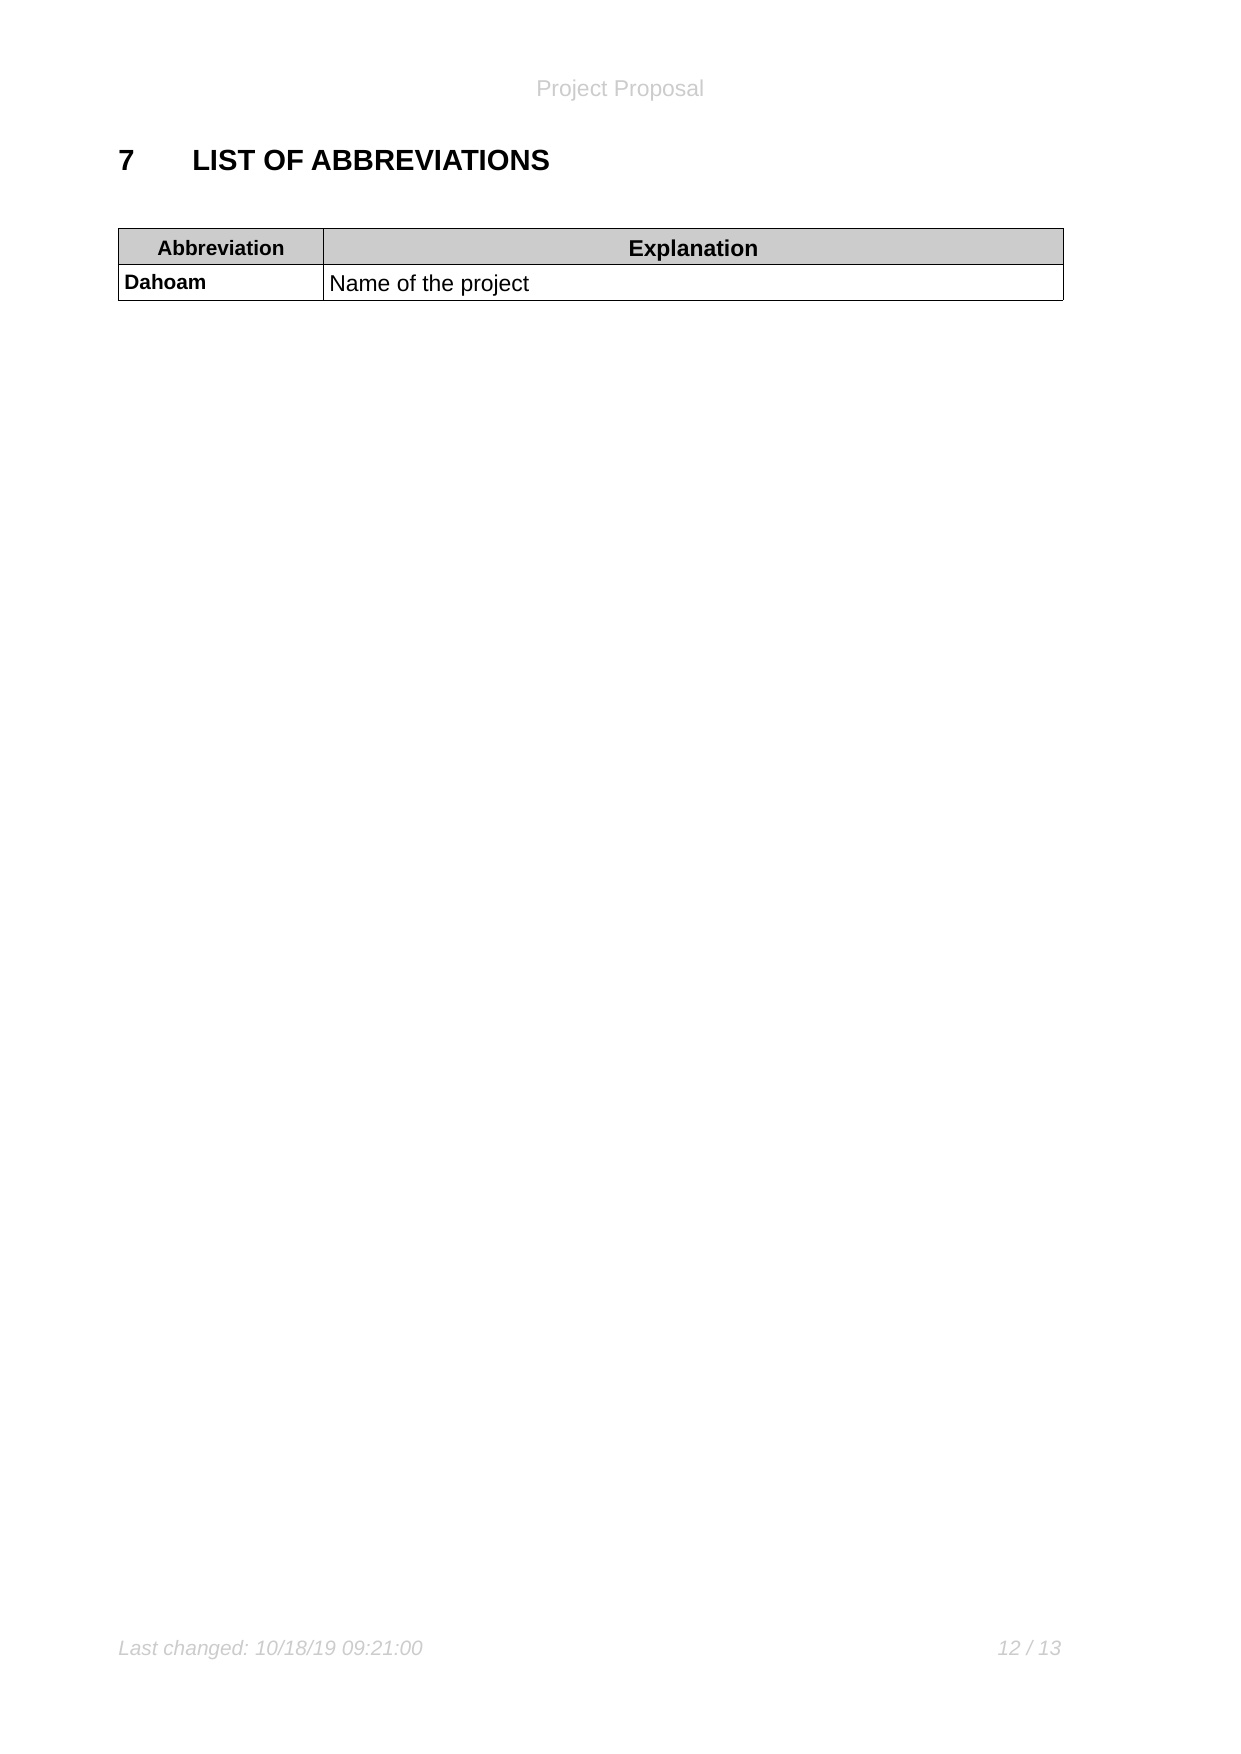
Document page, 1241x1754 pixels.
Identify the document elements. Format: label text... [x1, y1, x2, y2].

subtitle List of Abbreviations [118, 143, 1122, 177]
table_header Abbreviation [119, 229, 323, 264]
table_cell Dahoam [119, 265, 323, 299]
table_cell Name of the project [324, 265, 1063, 299]
table_header Explanation [324, 229, 1063, 264]
